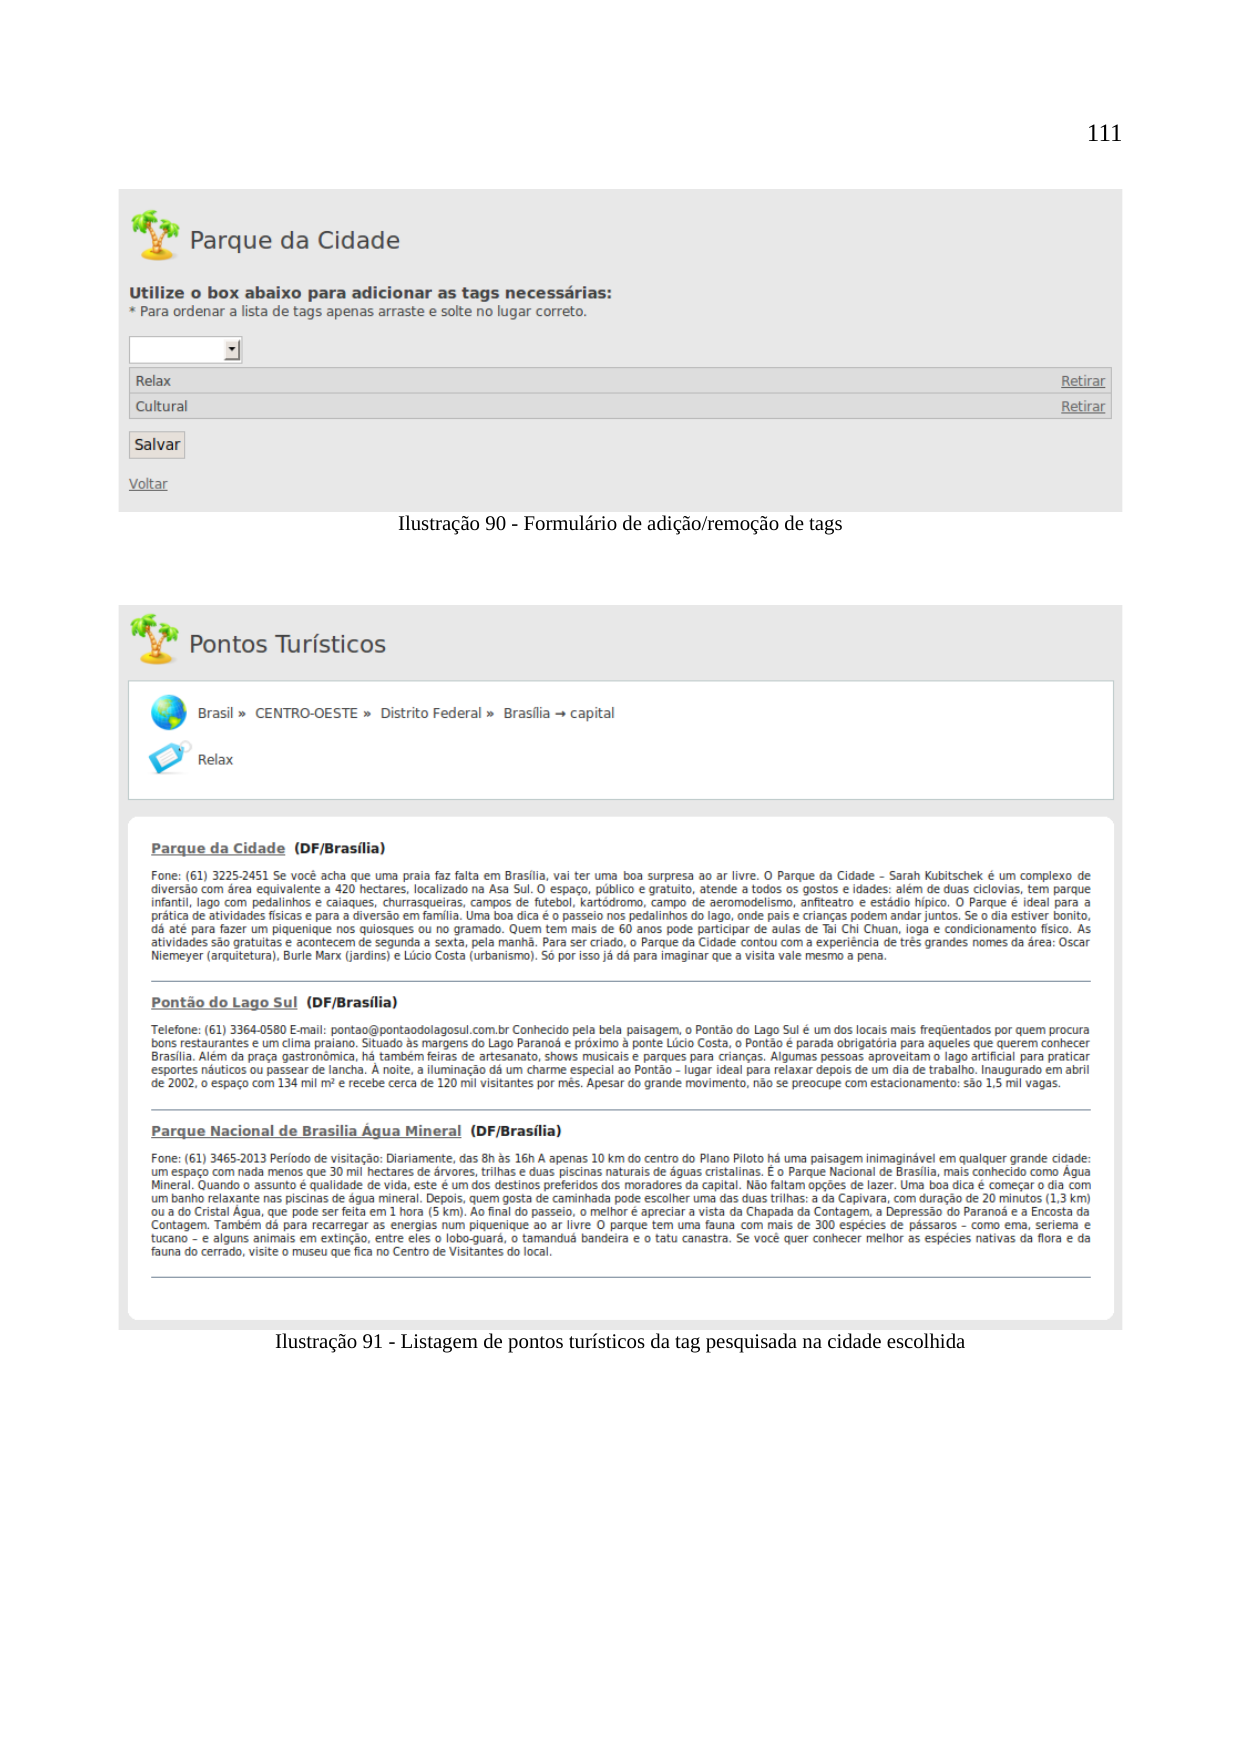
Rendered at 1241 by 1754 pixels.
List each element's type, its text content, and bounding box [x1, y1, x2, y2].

text Ilustração 90 - Formulário de adição/remoção de tags [118, 512, 1122, 535]
text Ilustração 91 - Listagem de pontos turísticos da tag pesquisada na cidade escolhida [118, 1330, 1122, 1353]
picture [118, 605, 1123, 1330]
picture [118, 189, 1123, 512]
